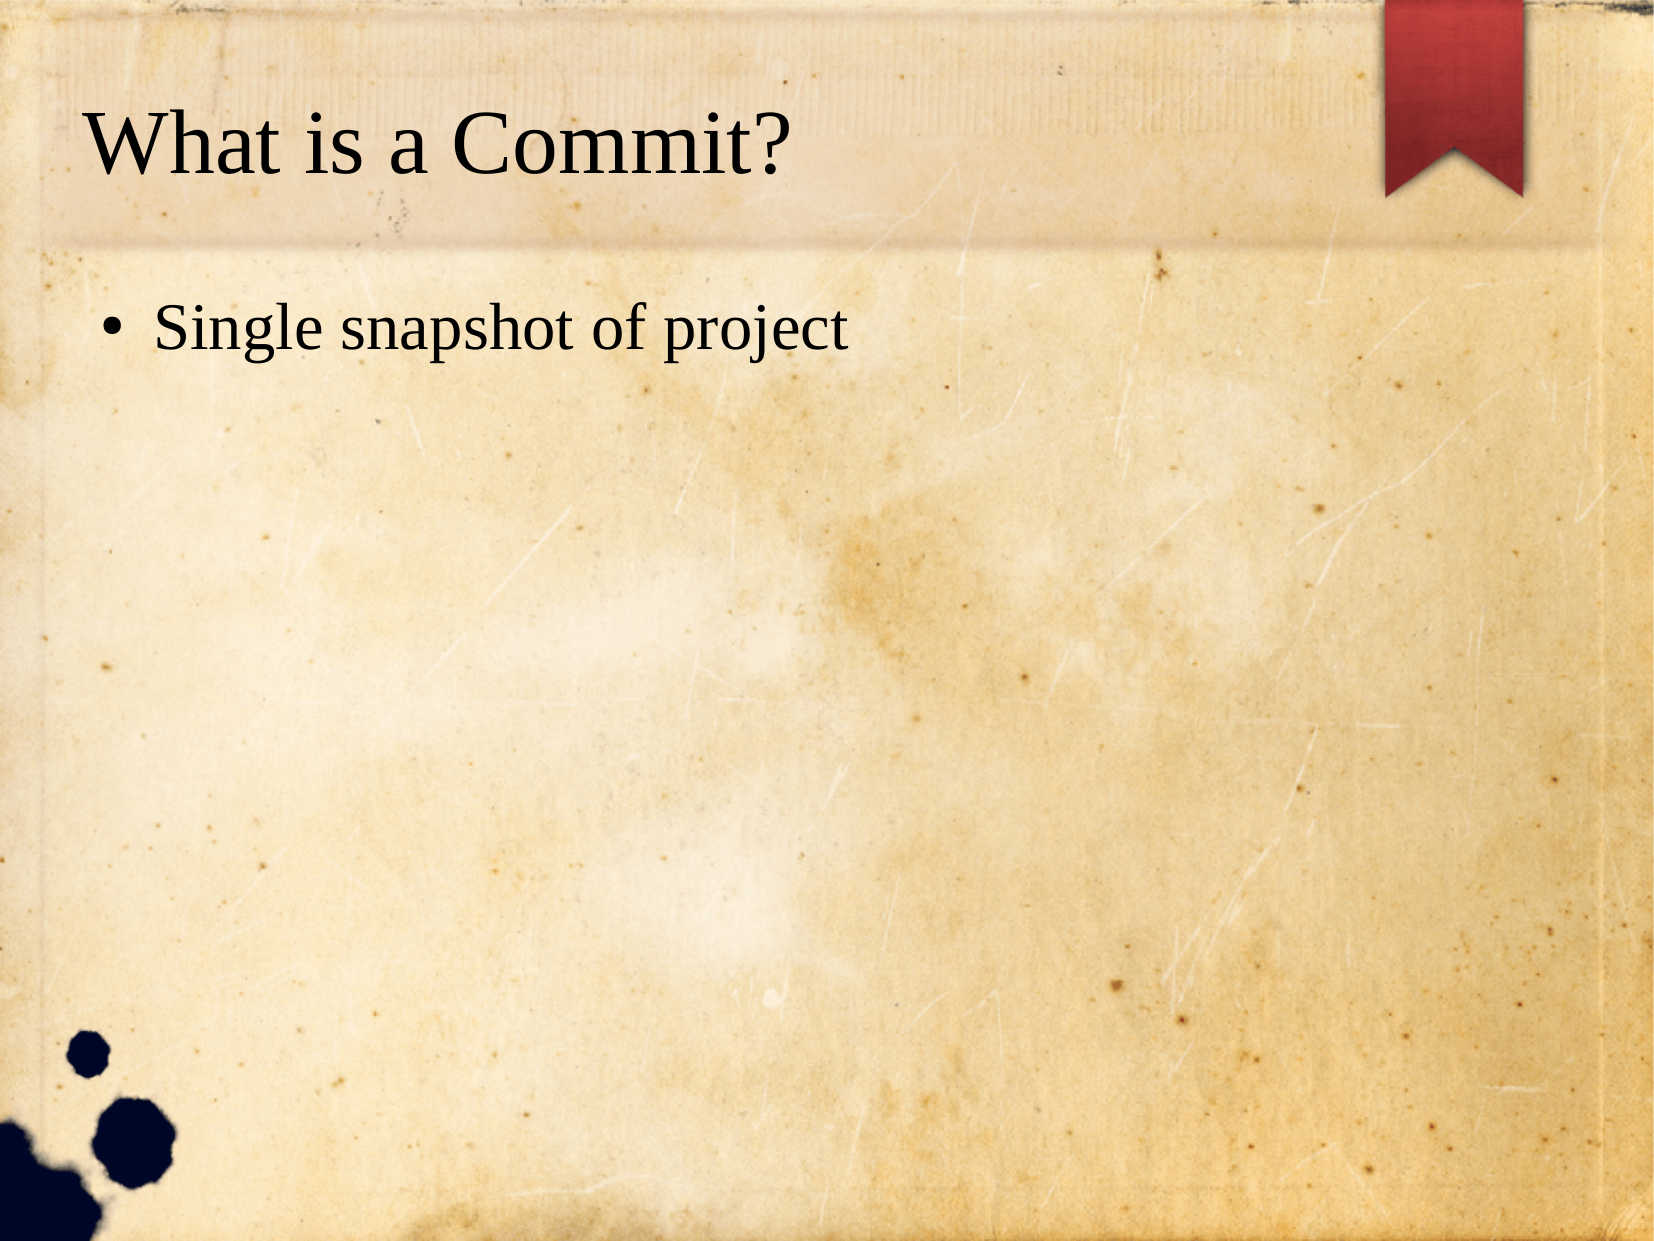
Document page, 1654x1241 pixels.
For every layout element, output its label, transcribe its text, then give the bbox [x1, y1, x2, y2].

picture [0, 0, 1654, 1241]
list Single snapshot of project [82, 290, 1538, 1010]
title What is a Commit? [82, 49, 1347, 237]
